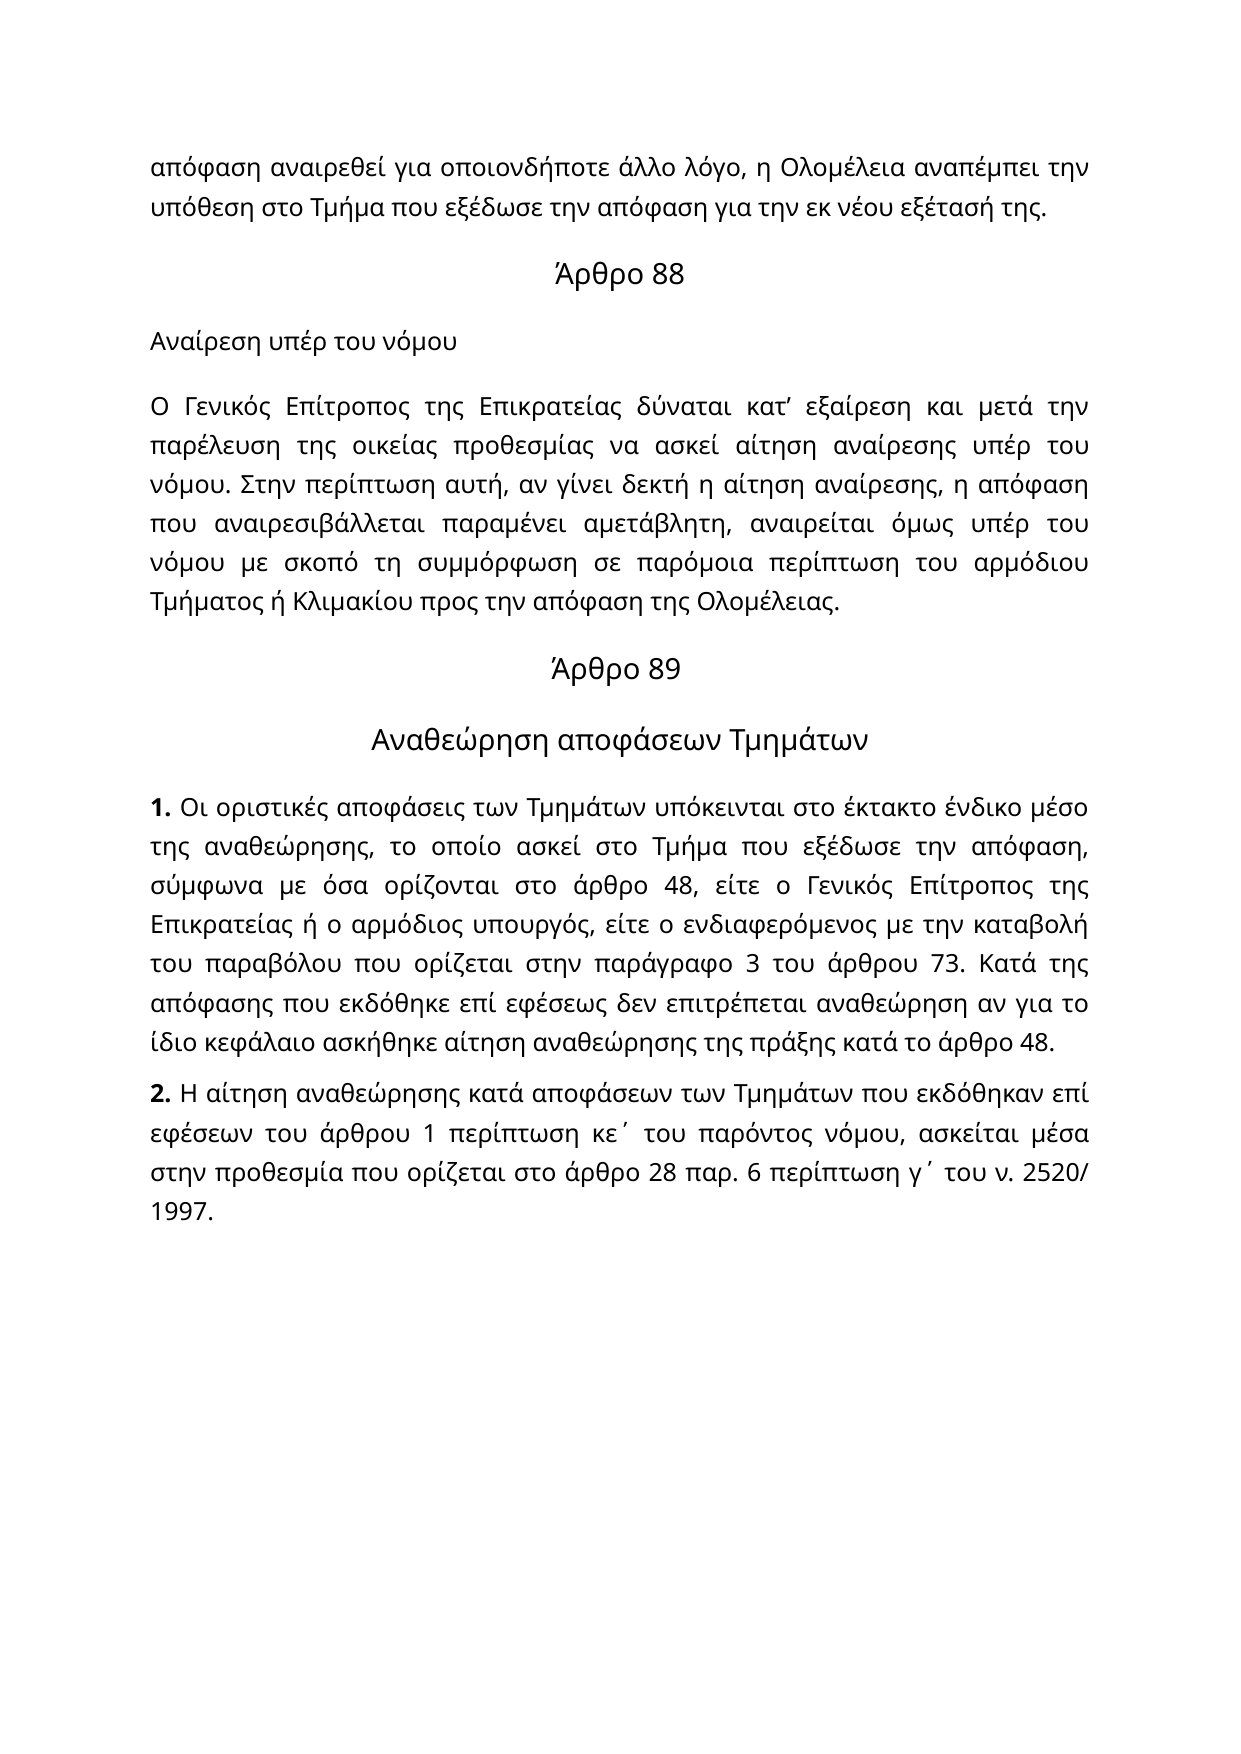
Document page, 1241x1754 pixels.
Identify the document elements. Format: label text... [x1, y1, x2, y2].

text 2. Η αίτηση αναθεώρησης κατά αποφάσεων των Τμημάτων που εκδόθηκαν επί εφέσεων του άρθρου 1 περίπτωση κε΄ του παρόντος νόμου, ασκείται μέσα στην προθεσμία που ορίζεται στο άρθρο 28 παρ. 6 περίπτωση γ΄ του ν. 2520/ 1997. [150, 1076, 1090, 1228]
text 1. Οι οριστικές αποφάσεις των Τμημάτων υπόκεινται στο έκτακτο ένδικο μέσο της αναθεώρησης, το οποίο ασκεί στο Τμήμα που εξέδωσε την απόφαση, σύμφωνα με όσα ορίζονται στο άρθρο 48, είτε ο Γενικός Επίτροπος της Επικρατείας ή ο αρμόδιος υπουργός, είτε ο ενδιαφερόμενος με την καταβολή του παραβόλου που ορίζεται στην παράγραφο 3 του άρθρου 73. Κατά της απόφασης που εκδόθηκε επί εφέσεως δεν επιτρέπεται αναθεώρηση αν για το ίδιο κεφάλαιο ασκήθηκε αίτηση αναθεώρησης της πράξης κατά το άρθρο 48. [150, 789, 1090, 1058]
subtitle Άρθρο 88 [150, 253, 1090, 293]
subtitle Άρθρο 89 [150, 648, 1090, 688]
subtitle Αναθεώρηση αποφάσεων Τμημάτων [150, 719, 1090, 758]
text απόφαση αναιρεθεί για οποιονδήποτε άλλο λόγο, η Ολομέλεια αναπέμπει την υπόθεση στο Τμήμα που εξέδωσε την απόφαση για την εκ νέου εξέτασή της. [150, 150, 1090, 223]
text Αναίρεση υπέρ του νόμου [150, 324, 1090, 358]
text Ο Γενικός Επίτροπος της Επικρατείας δύναται κατ’ εξαίρεση και μετά την παρέλευση της οικείας προθεσμίας να ασκεί αίτηση αναίρεσης υπέρ του νόμου. Στην περίπτωση αυτή, αν γίνει δεκτή η αίτηση αναίρεσης, η απόφαση που αναιρεσιβάλλεται παραμένει αμετάβλητη, αναιρείται όμως υπέρ του νόμου με σκοπό τη συμμόρφωση σε παρόμοια περίπτωση του αρμόδιου Τμήματος ή Κλιμακίου προς την απόφαση της Ολομέλειας. [150, 388, 1090, 618]
